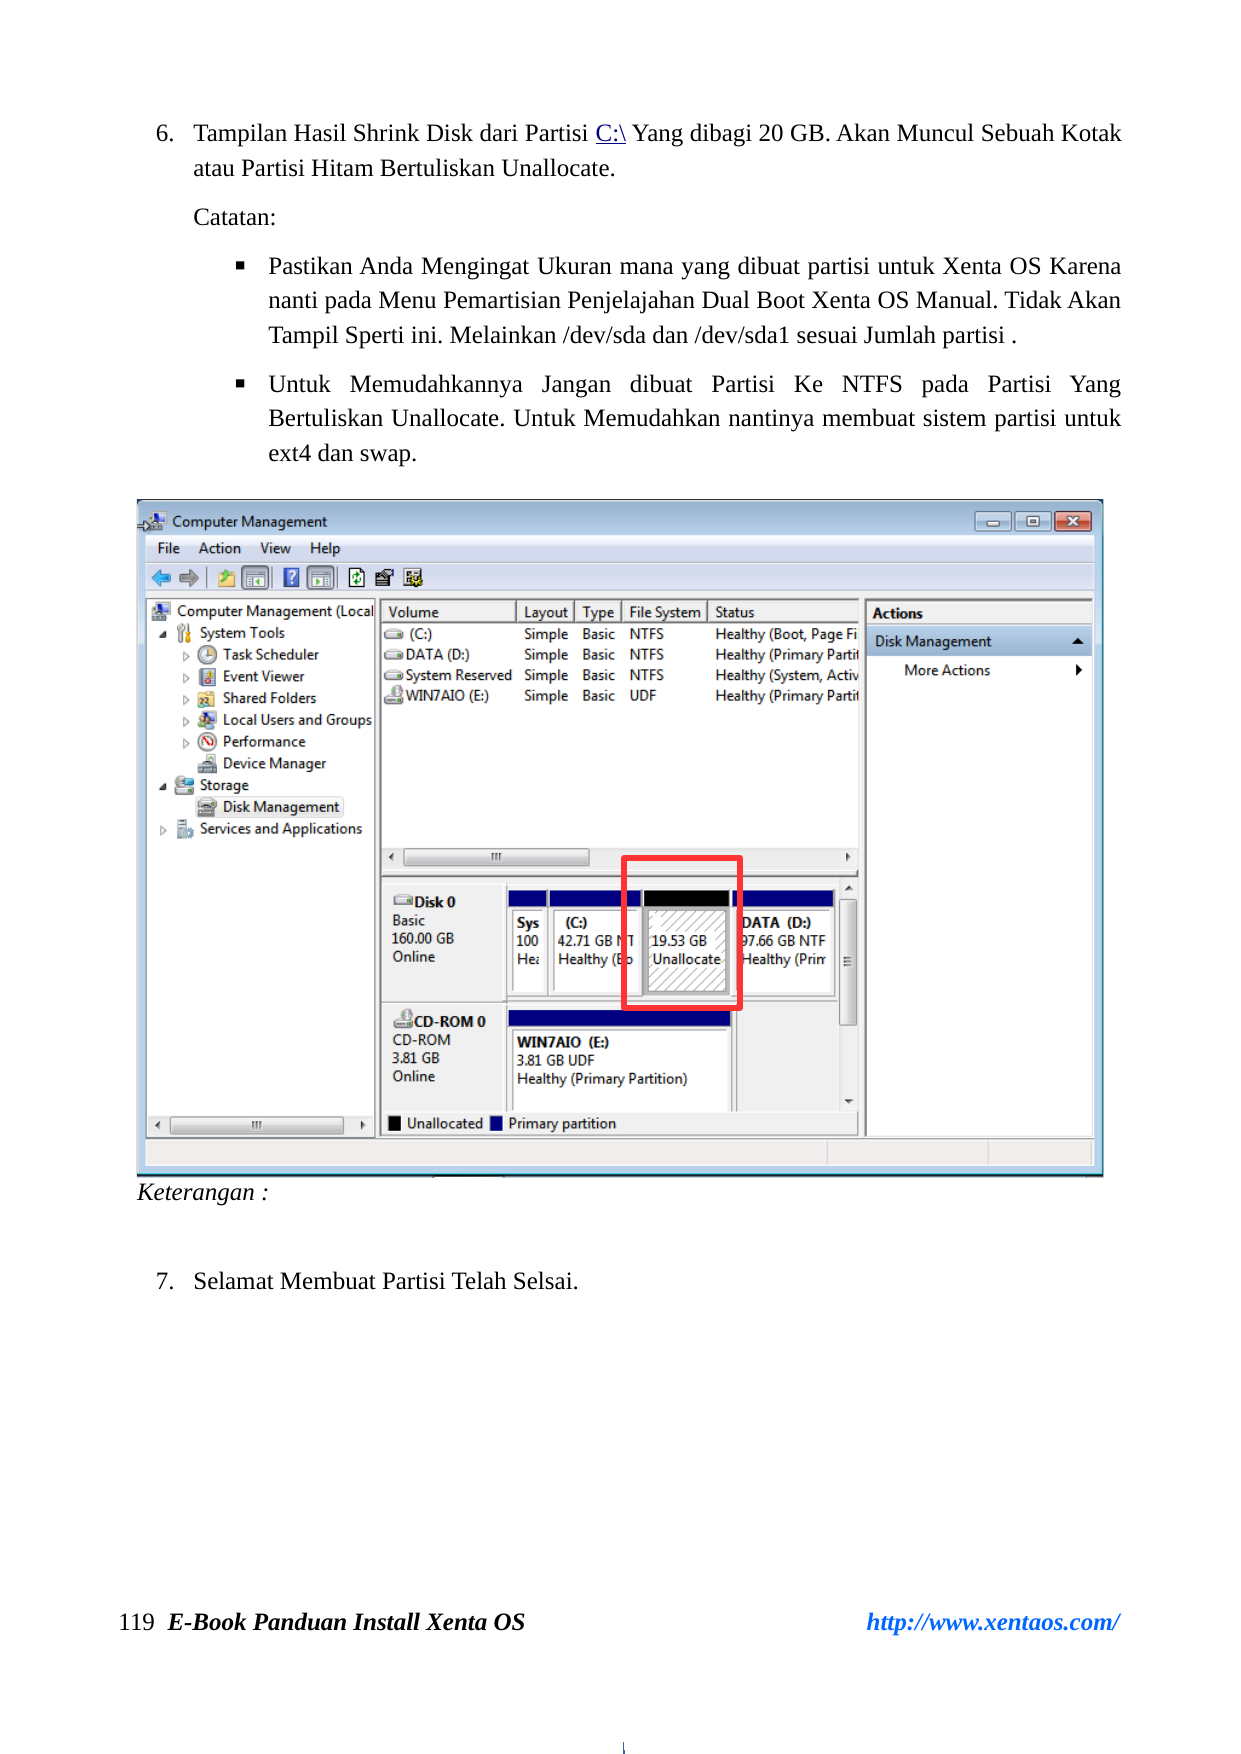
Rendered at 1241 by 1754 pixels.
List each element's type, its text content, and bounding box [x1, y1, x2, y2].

list Catatan: [156, 202, 1122, 230]
list Tampilan Hasil Shrink Disk dari Partisi C:\ Yang dibagi 20 GB. Akan Muncul Sebuah Kotak atau Partisi Hitam Bertuliskan Unallocate. [156, 118, 1122, 181]
picture [136, 499, 1104, 1178]
list Untuk Memudahkannya Jangan dibuat Partisi Ke NTFS pada Partisi Yang Bertuliskan Unallocate. Untuk Memudahkan nantinya membuat sistem partisi untuk ext4 dan swap. [231, 369, 1122, 466]
list Keterangan : [137, 1178, 1103, 1206]
list Selamat Membuat Partisi Telah Selsai. [156, 1266, 1122, 1295]
list Pastikan Anda Mengingat Ukuran mana yang dibuat partisi untuk Xenta OS Karena nanti pada Menu Pemartisian Penjelajahan Dual Boot Xenta OS Manual. Tidak Akan Tampil Sperti ini. Melainkan /dev/sda dan /dev/sda1 sesuai Jumlah partisi . [231, 251, 1122, 348]
